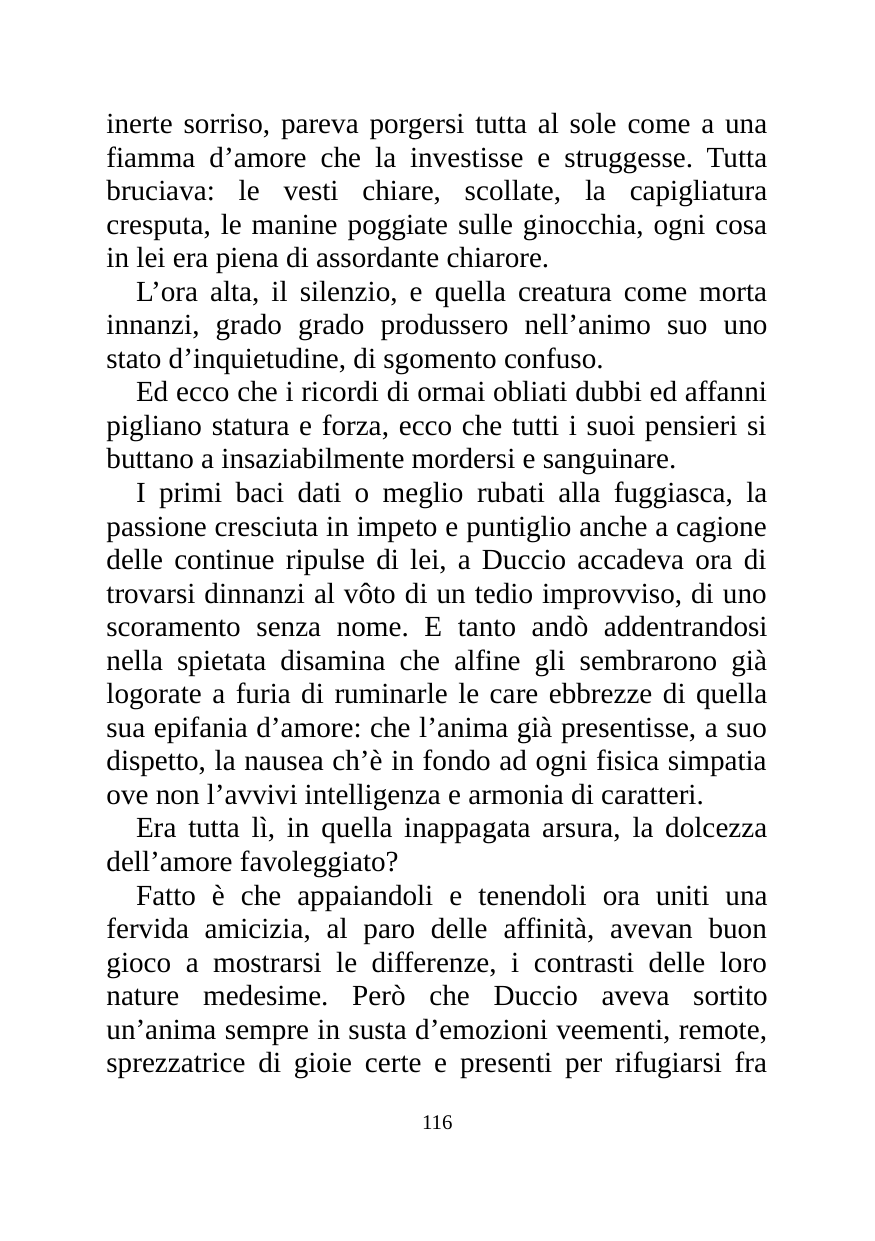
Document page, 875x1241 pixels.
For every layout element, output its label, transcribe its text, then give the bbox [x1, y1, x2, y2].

text L’ora alta, il silenzio, e quella creatura come morta innanzi, grado grado produssero nell’animo suo uno stato d’inquietudine, di sgomento confuso. [106, 274, 768, 374]
text Era tutta lì, in quella inappagata arsura, la dolcezza dell’amore favoleggiato? [106, 811, 768, 878]
text I primi baci dati o meglio rubati alla fuggiasca, la passione cresciuta in impeto e puntiglio anche a cagione delle continue ripulse di lei, a Duccio accadeva ora di trovarsi dinnanzi al vôto di un tedio improvviso, di uno scoramento senza nome. E tanto andò addentrandosi nella spietata disamina che alfine gli sembrarono già logorate a furia di ruminarle le care ebbrezze di quella sua epifania d’amore: che l’anima già presentisse, a suo dispetto, la nausea ch’è in fondo ad ogni fisica simpatia ove non l’avvivi intelligenza e armonia di caratteri. [106, 475, 768, 811]
text Ed ecco che i ricordi di ormai obliati dubbi ed affanni pigliano statura e forza, ecco che tutti i suoi pensieri si buttano a insaziabilmente mordersi e sanguinare. [106, 374, 768, 475]
text inerte sorriso, pareva porgersi tutta al sole come a una fiamma d’amore che la investisse e struggesse. Tutta bruciava: le vesti chiare, scollate, la capigliatura cresputa, le manine poggiate sulle ginocchia, ogni cosa in lei era piena di assordante chiarore. [106, 106, 768, 274]
text Fatto è che appaiandoli e tenendoli ora uniti una fervida amicizia, al paro delle affinità, avevan buon gioco a mostrarsi le differenze, i contrasti delle loro nature medesime. Però che Duccio aveva sortito un’anima sempre in susta d’emozioni veementi, remote, sprezzatrice di gioie certe e presenti per rifugiarsi fra [106, 878, 768, 1079]
